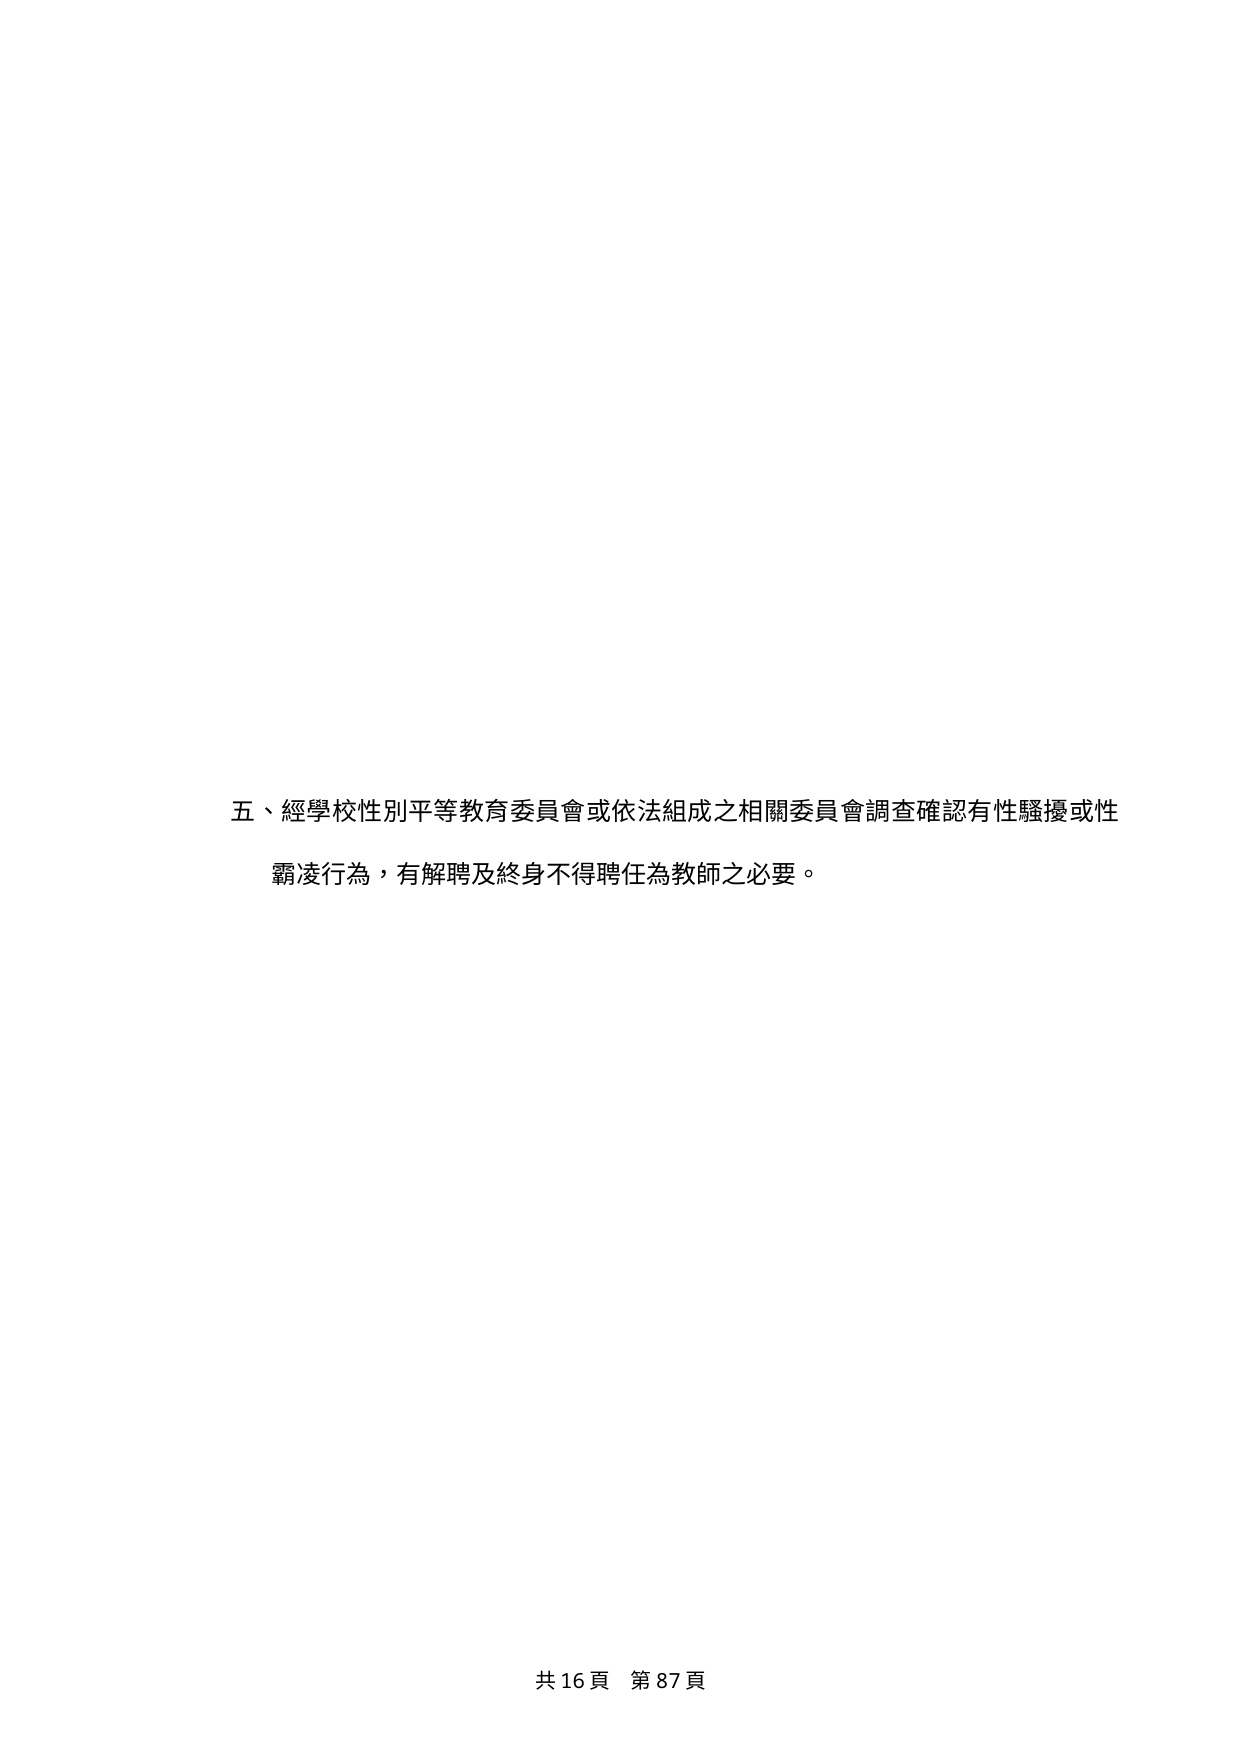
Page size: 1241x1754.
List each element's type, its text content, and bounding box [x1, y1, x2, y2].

text 五、經學校性別平等教育委員會或依法組成之相關委員會調查確認有性騷擾或性霸凌行為，有解聘及終身不得聘任為教師之必要。 [230, 768, 1122, 893]
